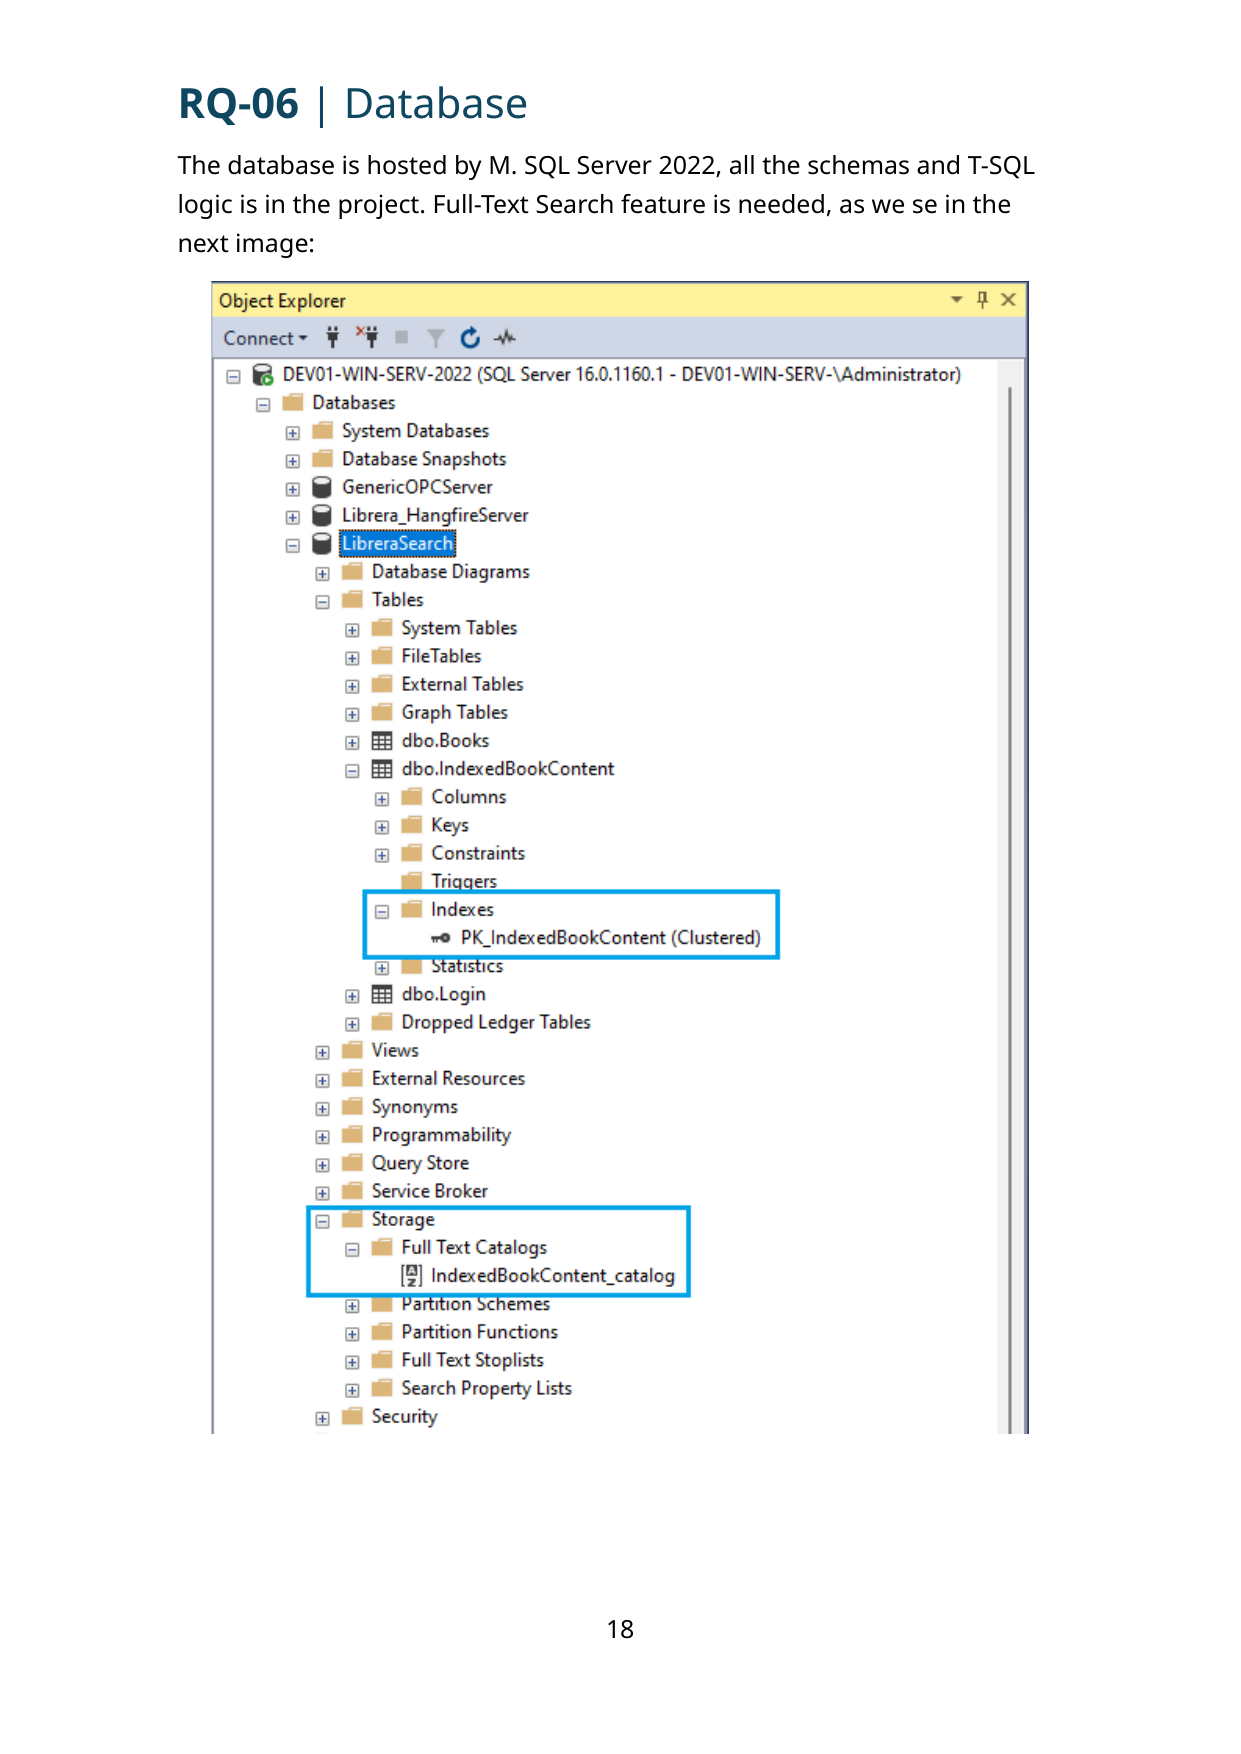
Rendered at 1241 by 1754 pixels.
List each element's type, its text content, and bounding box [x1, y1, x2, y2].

text The database is hosted by M. SQL Server 2022, all the schemas and T-SQL logic is in the project. Full-Text Search feature is needed, as we se in the next image: [177, 147, 1063, 260]
subtitle RQ-06 | Database [177, 74, 1063, 131]
picture [211, 281, 1029, 1434]
